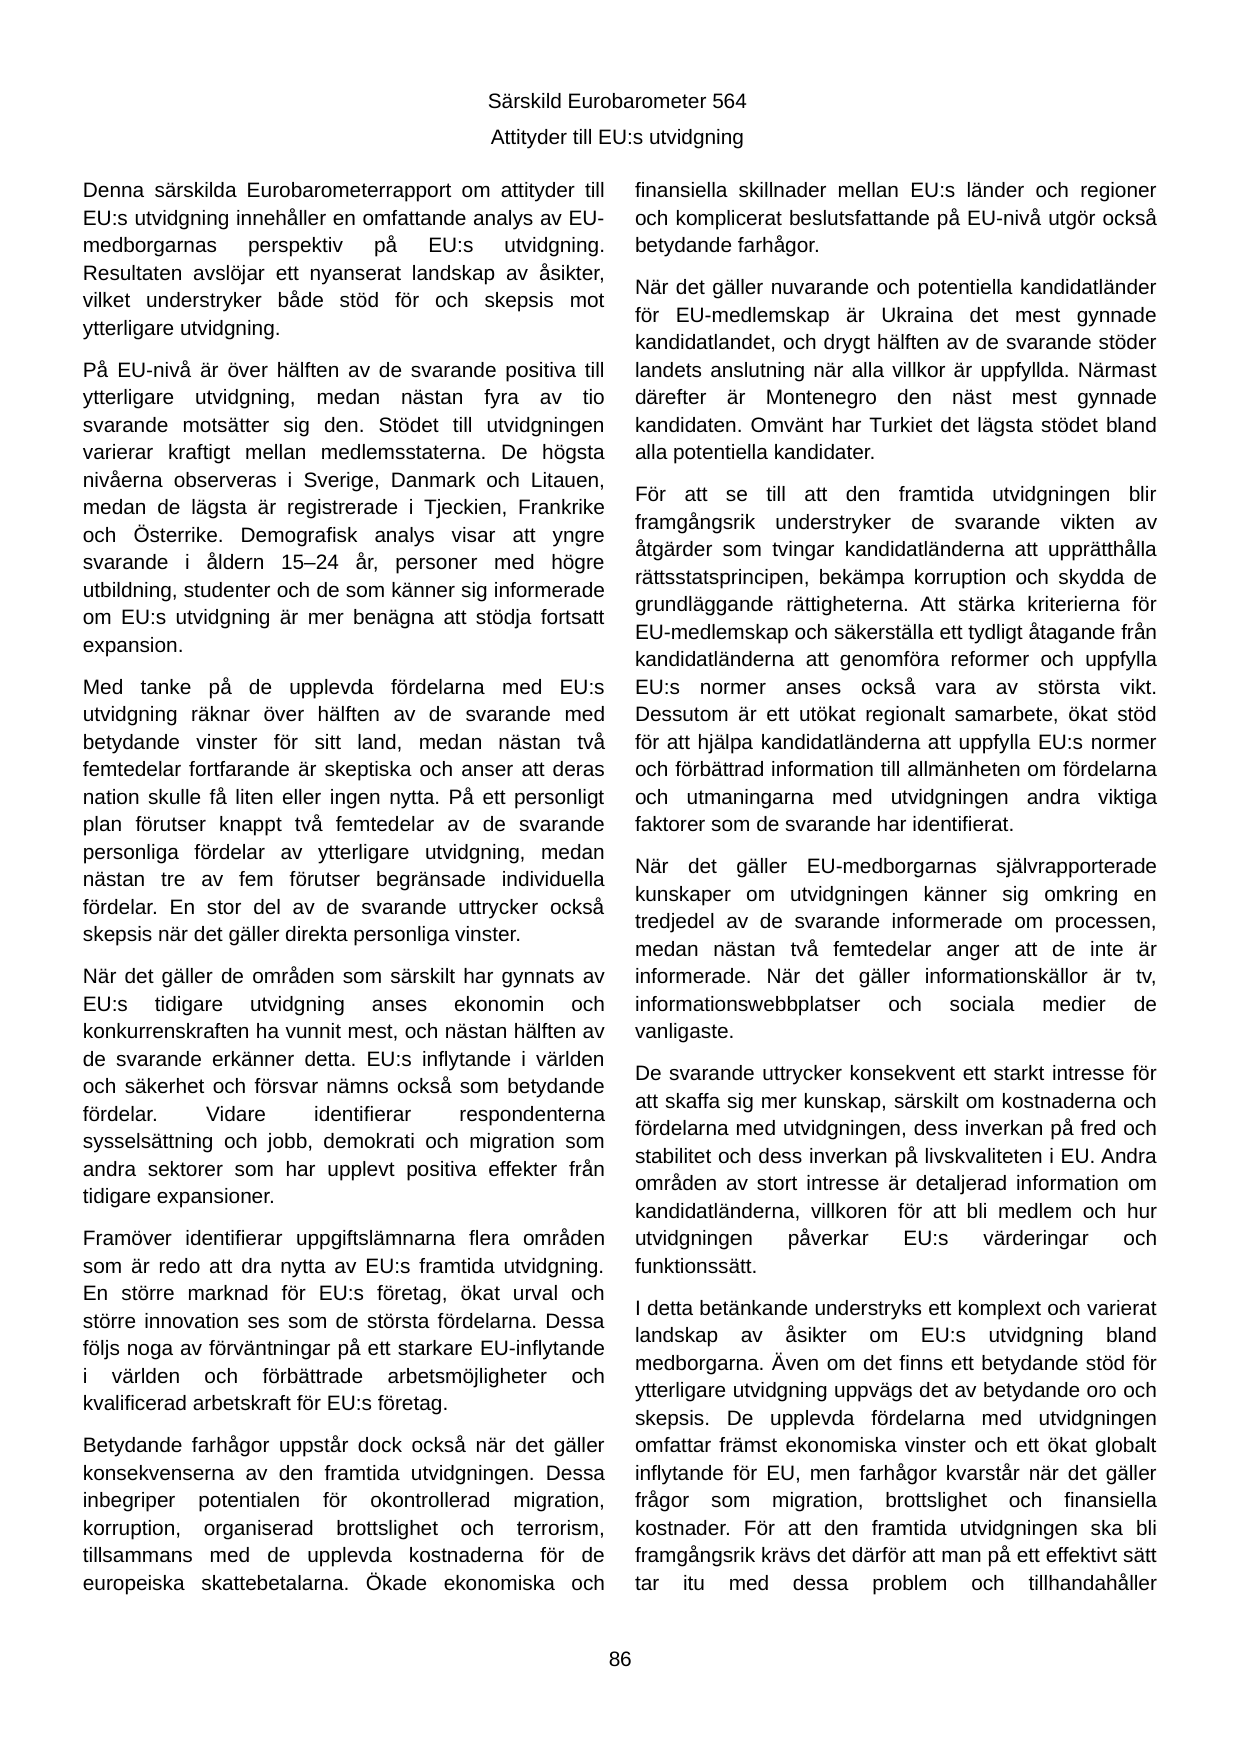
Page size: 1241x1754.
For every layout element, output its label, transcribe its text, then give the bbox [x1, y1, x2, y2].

text finansiella skillnader mellan EU:s länder och regioner och komplicerat beslutsfattande på EU-nivå utgör också betydande farhågor. [635, 178, 1157, 257]
text För att se till att den framtida utvidgningen blir framgångsrik understryker de svarande vikten av åtgärder som tvingar kandidatländerna att upprätthålla rättsstatsprincipen, bekämpa korruption och skydda de grundläggande rättigheterna. Att stärka kriterierna för EU-medlemskap och säkerställa ett tydligt åtagande från kandidatländerna att genomföra reformer och uppfylla EU:s normer anses också vara av största vikt. Dessutom är ett utökat regionalt samarbete, ökat stöd för att hjälpa kandidatländerna att uppfylla EU:s normer och förbättrad information till allmänheten om fördelarna och utmaningarna med utvidgningen andra viktiga faktorer som de svarande har identifierat. [635, 482, 1157, 836]
text I detta betänkande understryks ett komplext och varierat landskap av åsikter om EU:s utvidgning bland medborgarna. Även om det finns ett betydande stöd för ytterligare utvidgning uppvägs det av betydande oro och skepsis. De upplevda fördelarna med utvidgningen omfattar främst ekonomiska vinster och ett ökat globalt inflytande för EU, men farhågor kvarstår när det gäller frågor som migration, brottslighet och finansiella kostnader. För att den framtida utvidgningen ska bli framgångsrik krävs det därför att man på ett effektivt sätt tar itu med dessa problem och tillhandahåller [635, 1296, 1157, 1595]
text Denna särskilda Eurobarometerrapport om attityder till EU:s utvidgning innehåller en omfattande analys av EU-medborgarnas perspektiv på EU:s utvidgning. Resultaten avslöjar ett nyanserat landskap av åsikter, vilket understryker både stöd för och skepsis mot ytterligare utvidgning. [83, 178, 605, 339]
text Med tanke på de upplevda fördelarna med EU:s utvidgning räknar över hälften av de svarande med betydande vinster för sitt land, medan nästan två femtedelar fortfarande är skeptiska och anser att deras nation skulle få liten eller ingen nytta. På ett personligt plan förutser knappt två femtedelar av de svarande personliga fördelar av ytterligare utvidgning, medan nästan tre av fem förutser begränsade individuella fördelar. En stor del av de svarande uttrycker också skepsis när det gäller direkta personliga vinster. [83, 674, 605, 946]
text När det gäller de områden som särskilt har gynnats av EU:s tidigare utvidgning anses ekonomin och konkurrenskraften ha vunnit mest, och nästan hälften av de svarande erkänner detta. EU:s inflytande i världen och säkerhet och försvar nämns också som betydande fördelar. Vidare identifierar respondenterna sysselsättning och jobb, demokrati och migration som andra sektorer som har upplevt positiva effekter från tidigare expansioner. [83, 964, 605, 1208]
text När det gäller nuvarande och potentiella kandidatländer för EU-medlemskap är Ukraina det mest gynnade kandidatlandet, och drygt hälften av de svarande stöder landets anslutning när alla villkor är uppfyllda. Närmast därefter är Montenegro den näst mest gynnade kandidaten. Omvänt har Turkiet det lägsta stödet bland alla potentiella kandidater. [635, 275, 1157, 464]
text Framöver identifierar uppgiftslämnarna flera områden som är redo att dra nytta av EU:s framtida utvidgning. En större marknad för EU:s företag, ökat urval och större innovation ses som de största fördelarna. Dessa följs noga av förväntningar på ett starkare EU-inflytande i världen och förbättrade arbetsmöjligheter och kvalificerad arbetskraft för EU:s företag. [83, 1226, 605, 1415]
text Betydande farhågor uppstår dock också när det gäller konsekvenserna av den framtida utvidgningen. Dessa inbegriper potentialen för okontrollerad migration, korruption, organiserad brottslighet och terrorism, tillsammans med de upplevda kostnaderna för de europeiska skattebetalarna. Ökade ekonomiska och [83, 1433, 605, 1595]
text De svarande uttrycker konsekvent ett starkt intresse för att skaffa sig mer kunskap, särskilt om kostnaderna och fördelarna med utvidgningen, dess inverkan på fred och stabilitet och dess inverkan på livskvaliteten i EU. Andra områden av stort intresse är detaljerad information om kandidatländerna, villkoren för att bli medlem och hur utvidgningen påverkar EU:s värderingar och funktionssätt. [635, 1061, 1157, 1278]
text På EU-nivå är över hälften av de svarande positiva till ytterligare utvidgning, medan nästan fyra av tio svarande motsätter sig den. Stödet till utvidgningen varierar kraftigt mellan medlemsstaterna. De högsta nivåerna observeras i Sverige, Danmark och Litauen, medan de lägsta är registrerade i Tjeckien, Frankrike och Österrike. Demografisk analys visar att yngre svarande i åldern 15–24 år, personer med högre utbildning, studenter och de som känner sig informerade om EU:s utvidgning är mer benägna att stödja fortsatt expansion. [83, 357, 605, 656]
text När det gäller EU-medborgarnas självrapporterade kunskaper om utvidgningen känner sig omkring en tredjedel av de svarande informerade om processen, medan nästan två femtedelar anger att de inte är informerade. När det gäller informationskällor är tv, informationswebbplatser och sociala medier de vanligaste. [635, 854, 1157, 1043]
